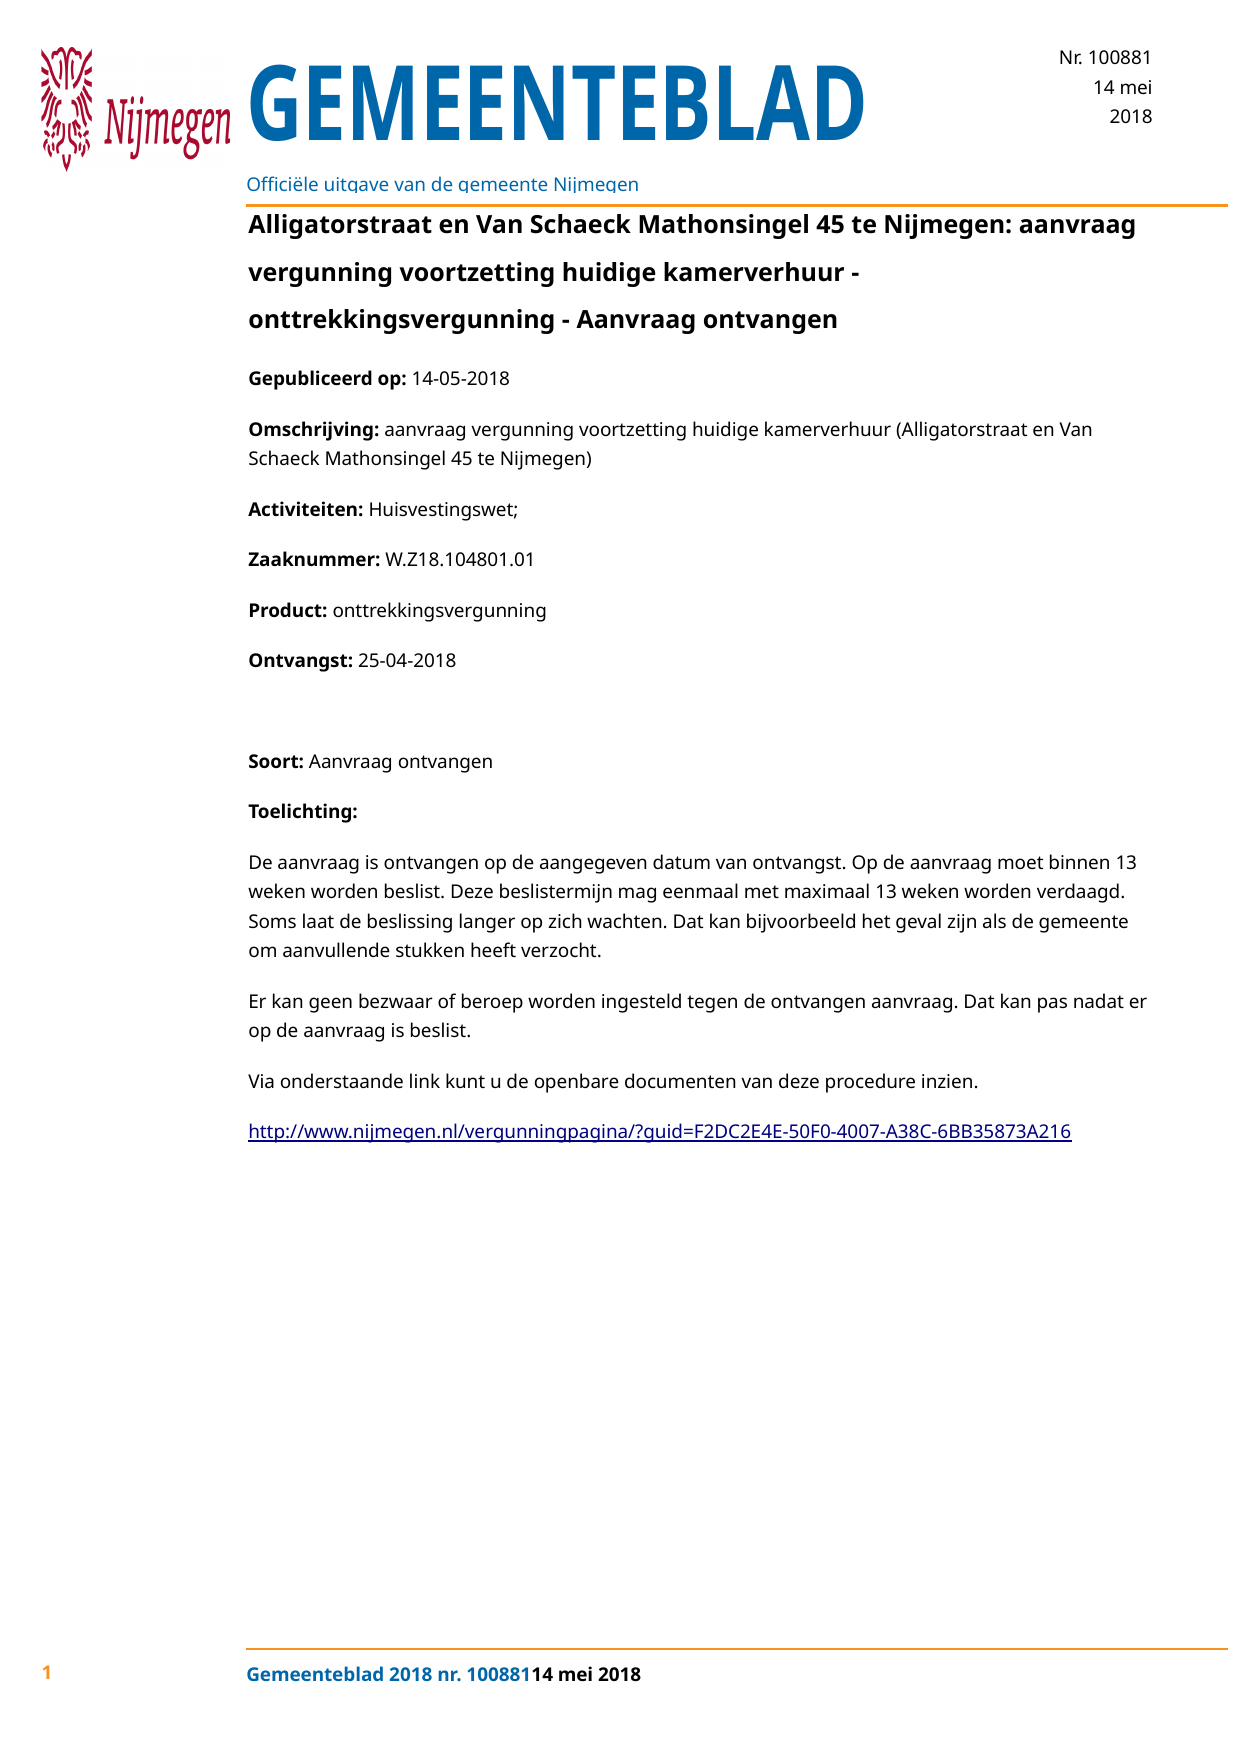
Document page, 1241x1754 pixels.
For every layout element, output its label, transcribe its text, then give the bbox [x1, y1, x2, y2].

text Toelichting: [248, 798, 1152, 824]
text Product: onttrekkingsvergunning [248, 597, 1152, 622]
text Soort: Aanvraag ontvangen [248, 748, 1152, 774]
text Ontvangst: 25-04-2018 [248, 647, 1152, 673]
text Alligatorstraat en Van Schaeck Mathonsingel 45 te Nijmegen: aanvraag vergunning voortzetting huidige kamerverhuur - onttrekkingsvergunning - Aanvraag ontvangen [248, 207, 1152, 336]
text Activiteiten: Huisvestingswet; [248, 496, 1152, 522]
text Gepubliceerd op: 14-05-2018 [248, 366, 1152, 391]
picture [41, 47, 231, 172]
text Via onderstaande link kunt u de openbare documenten van deze procedure inzien. [248, 1068, 1152, 1094]
text Omschrijving: aanvraag vergunning voortzetting huidige kamerverhuur (Alligatorstraat en Van Schaeck Mathonsingel 45 te Nijmegen) [248, 416, 1152, 471]
text De aanvraag is ontvangen op de aangegeven datum van ontvangst. Op de aanvraag moet binnen 13 weken worden beslist. Deze beslistermijn mag eenmaal met maximaal 13 weken worden verdaagd. Soms laat de beslissing langer op zich wachten. Dat kan bijvoorbeeld het geval zijn als de gemeente om aanvullende stukken heeft verzocht. [248, 849, 1152, 963]
text Zaaknummer: W.Z18.104801.01 [248, 546, 1152, 572]
text http://www.nijmegen.nl/vergunningpagina/?guid=F2DC2E4E-50F0-4007-A38C-6BB35873A216 [248, 1118, 1152, 1144]
text Er kan geen bezwaar of beroep worden ingesteld tegen de ontvangen aanvraag. Dat kan pas nadat er op de aanvraag is beslist. [248, 988, 1152, 1043]
